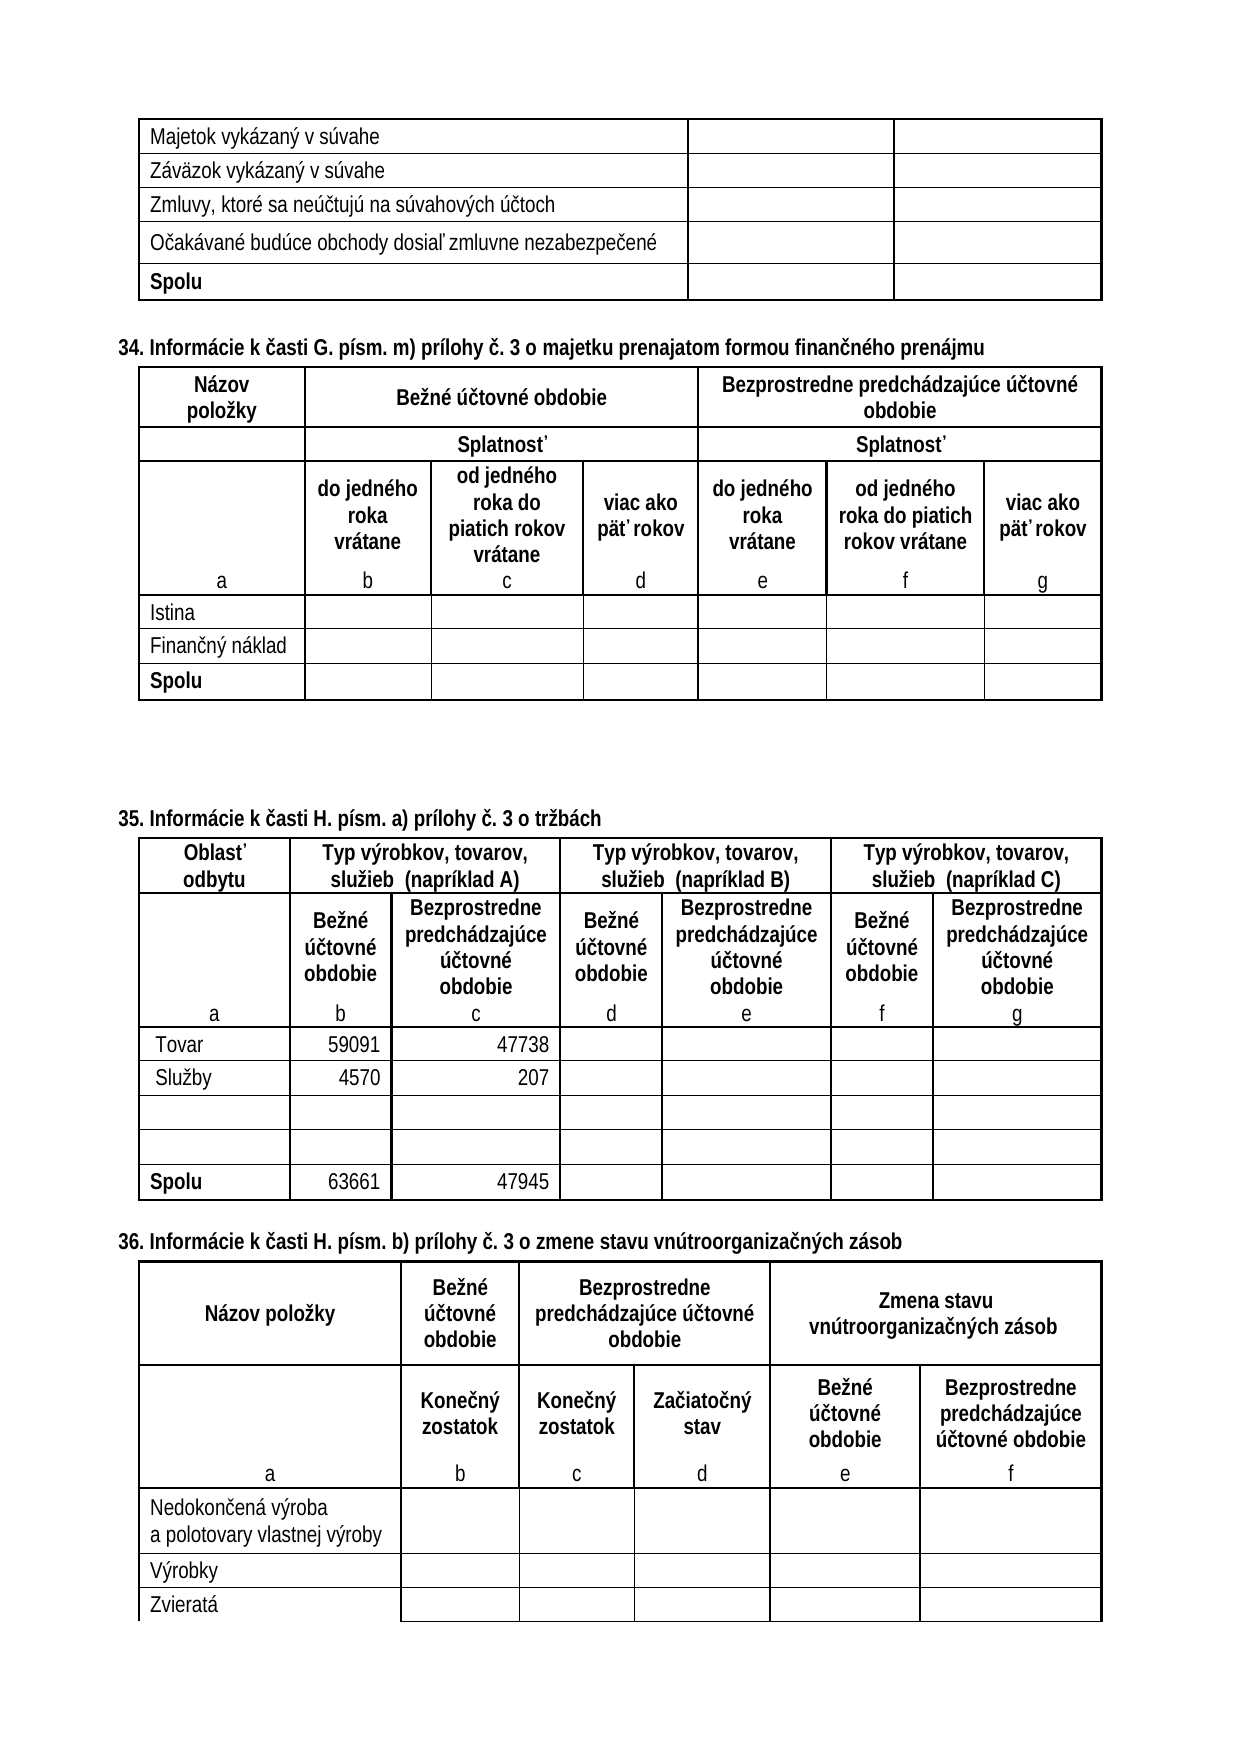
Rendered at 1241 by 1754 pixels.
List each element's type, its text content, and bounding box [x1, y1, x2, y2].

table_cell Nedokončená výroba a polotovary vlastnej výroby [140, 1489, 400, 1553]
table_cell do jedného roka vrátane [306, 462, 430, 567]
table_cell [895, 188, 1100, 221]
table_cell e [699, 568, 825, 594]
table_cell [689, 188, 893, 221]
table_cell [140, 462, 304, 567]
table_cell [635, 1588, 769, 1621]
table_cell Bezprostredne predchádzajúce účtovné obdobie [934, 894, 1100, 999]
table_cell Bezprostredne predchádzajúce účtovné obdobie [393, 894, 559, 999]
table_header Bezprostredne predchádzajúce účtovné obdobie [699, 368, 1100, 426]
table_header Názov položky [140, 1263, 400, 1363]
table_cell [985, 596, 1100, 628]
table_cell Výrobky [140, 1554, 400, 1587]
table_cell Bežné účtovné obdobie [291, 894, 390, 999]
table_cell b [306, 568, 430, 594]
table_header Oblasť odbytu [140, 839, 289, 892]
table_cell [985, 629, 1100, 663]
table_cell do jedného roka vrátane [699, 462, 825, 567]
table_cell Očakávané budúce obchody dosiaľ zmluvne nezabezpečené [140, 222, 687, 263]
table_cell [934, 1028, 1100, 1060]
table_cell [895, 222, 1100, 263]
table_cell [140, 1096, 289, 1129]
table_cell g [985, 568, 1100, 594]
table_cell [432, 664, 583, 698]
table_cell [635, 1554, 769, 1587]
table_cell [520, 1588, 634, 1621]
table_cell [699, 596, 826, 628]
table_cell viac ako päť rokov [985, 462, 1100, 567]
table_cell Bezprostredne predchádzajúce účtovné obdobie [921, 1366, 1100, 1460]
table_cell Bežné účtovné obdobie [832, 894, 932, 999]
table_cell a [140, 1000, 289, 1026]
table_cell 207 [393, 1061, 559, 1095]
table_cell d [561, 1000, 661, 1026]
table_cell 47945 [393, 1165, 559, 1199]
table_header Typ výrobkov, tovarov, služieb (napríklad A) [291, 839, 559, 892]
table_header Typ výrobkov, tovarov, služieb (napríklad B) [561, 839, 830, 892]
table_cell [663, 1130, 830, 1163]
text 36. Informácie k časti H. písm. b) prílohy č. 3 o zmene stavu vnútroorganizačných zásob [118, 1228, 1122, 1254]
table_cell [520, 1489, 634, 1553]
table_cell Splatnosť [699, 428, 1100, 460]
table_cell [832, 1165, 932, 1199]
table_cell [584, 596, 697, 628]
table_cell d [584, 568, 697, 594]
table_cell 47738 [393, 1028, 559, 1060]
table_cell [140, 894, 289, 999]
table_cell [832, 1096, 932, 1129]
table_cell [291, 1096, 390, 1129]
table_cell c [393, 1000, 559, 1026]
table_cell g [934, 1000, 1100, 1026]
table_cell [771, 1489, 919, 1553]
table_cell [934, 1061, 1100, 1095]
table_cell [832, 1130, 932, 1163]
table_cell [663, 1028, 830, 1060]
table_cell [561, 1096, 661, 1129]
table_cell [291, 1130, 390, 1163]
table_cell [699, 629, 826, 663]
table_cell [663, 1165, 830, 1199]
table_cell [393, 1130, 559, 1163]
table_cell [140, 1366, 400, 1460]
table_cell [771, 1554, 919, 1587]
table_cell [827, 664, 984, 698]
table_cell a [140, 568, 304, 594]
text 35. Informácie k časti H. písm. a) prílohy č. 3 o tržbách [118, 805, 1122, 831]
table_cell d [635, 1460, 769, 1487]
table_header Bežné účtovné obdobie [306, 368, 697, 426]
table_cell a [140, 1460, 400, 1487]
table_cell [921, 1489, 1100, 1553]
table_cell [432, 596, 583, 628]
table_cell f [828, 568, 983, 594]
table_cell [827, 629, 984, 663]
table_cell [561, 1028, 661, 1060]
table_cell [921, 1554, 1100, 1587]
table_cell Začiatočný stav [635, 1366, 769, 1460]
table_cell c [520, 1460, 633, 1487]
table_cell Spolu [140, 264, 687, 299]
table_cell Tovar [140, 1028, 289, 1060]
table_cell [934, 1130, 1100, 1163]
table_cell [306, 596, 431, 628]
table_cell Spolu [140, 1165, 289, 1199]
table_cell [934, 1096, 1100, 1129]
table_cell [832, 1061, 932, 1095]
table_cell Zvieratá [140, 1588, 400, 1621]
table_cell Bežné účtovné obdobie [771, 1366, 919, 1460]
table_cell [689, 264, 893, 299]
table_cell [771, 1588, 919, 1621]
table_cell 4570 [291, 1061, 390, 1095]
table_header Názov položky [140, 368, 304, 426]
table_cell [832, 1028, 932, 1060]
table_cell [689, 222, 893, 263]
table_cell [689, 154, 893, 187]
table_cell [584, 629, 697, 663]
table_cell [689, 120, 893, 152]
table_cell e [663, 1000, 830, 1026]
table_cell [520, 1554, 634, 1587]
table_cell od jedného roka do piatich rokov vrátane [828, 462, 983, 567]
table_cell [561, 1165, 661, 1199]
table_cell [827, 596, 984, 628]
table_cell [306, 629, 431, 663]
table_cell [561, 1130, 661, 1163]
table_cell f [832, 1000, 932, 1026]
table_cell Bezprostredne predchádzajúce účtovné obdobie [663, 894, 830, 999]
table_cell [402, 1588, 519, 1621]
table_cell [934, 1165, 1100, 1199]
table_cell [663, 1061, 830, 1095]
table_cell Zmluvy, ktoré sa neúčtujú na súvahových účtoch [140, 188, 687, 221]
table_cell [402, 1489, 519, 1553]
text 34. Informácie k časti G. písm. m) prílohy č. 3 o majetku prenajatom formou finančného prenájmu [118, 333, 1122, 360]
table_cell [140, 428, 304, 460]
table_cell Záväzok vykázaný v súvahe [140, 154, 687, 187]
table_header Bežné účtovné obdobie [402, 1263, 518, 1363]
table_header Typ výrobkov, tovarov, služieb (napríklad C) [832, 839, 1100, 892]
table_cell Splatnosť [306, 428, 697, 460]
table_cell 59091 [291, 1028, 390, 1060]
table_cell [895, 154, 1100, 187]
table_cell [584, 664, 697, 698]
table_cell c [432, 568, 582, 594]
table_cell [699, 664, 826, 698]
table_cell Bežné účtovné obdobie [561, 894, 661, 999]
table_cell [635, 1489, 769, 1553]
table_cell Konečný zostatok [520, 1366, 633, 1460]
table_cell Služby [140, 1061, 289, 1095]
table_cell [432, 629, 583, 663]
table_cell [663, 1096, 830, 1129]
table_cell [985, 664, 1100, 698]
table_cell [895, 264, 1100, 299]
table_cell Majetok vykázaný v súvahe [140, 120, 687, 152]
table_cell [402, 1554, 519, 1587]
table_cell Istina [140, 596, 304, 628]
table_header Bezprostredne predchádzajúce účtovné obdobie [520, 1263, 769, 1363]
table_cell e [771, 1460, 919, 1487]
table_cell [306, 664, 431, 698]
table_cell b [291, 1000, 390, 1026]
table_cell viac ako päť rokov [584, 462, 697, 567]
table_cell [140, 1130, 289, 1163]
table_cell 63661 [291, 1165, 390, 1199]
table_cell [561, 1061, 661, 1095]
table_cell od jedného roka do piatich rokov vrátane [432, 462, 582, 567]
table_cell f [921, 1460, 1100, 1487]
table_header Zmena stavu vnútroorganizačných zásob [771, 1263, 1100, 1363]
table_cell b [402, 1460, 518, 1487]
table_cell [921, 1588, 1100, 1621]
table_cell Konečný zostatok [402, 1366, 518, 1460]
table_cell [393, 1096, 559, 1129]
table_cell Spolu [140, 664, 304, 698]
table_cell Finančný náklad [140, 629, 304, 663]
table_cell [895, 120, 1100, 152]
